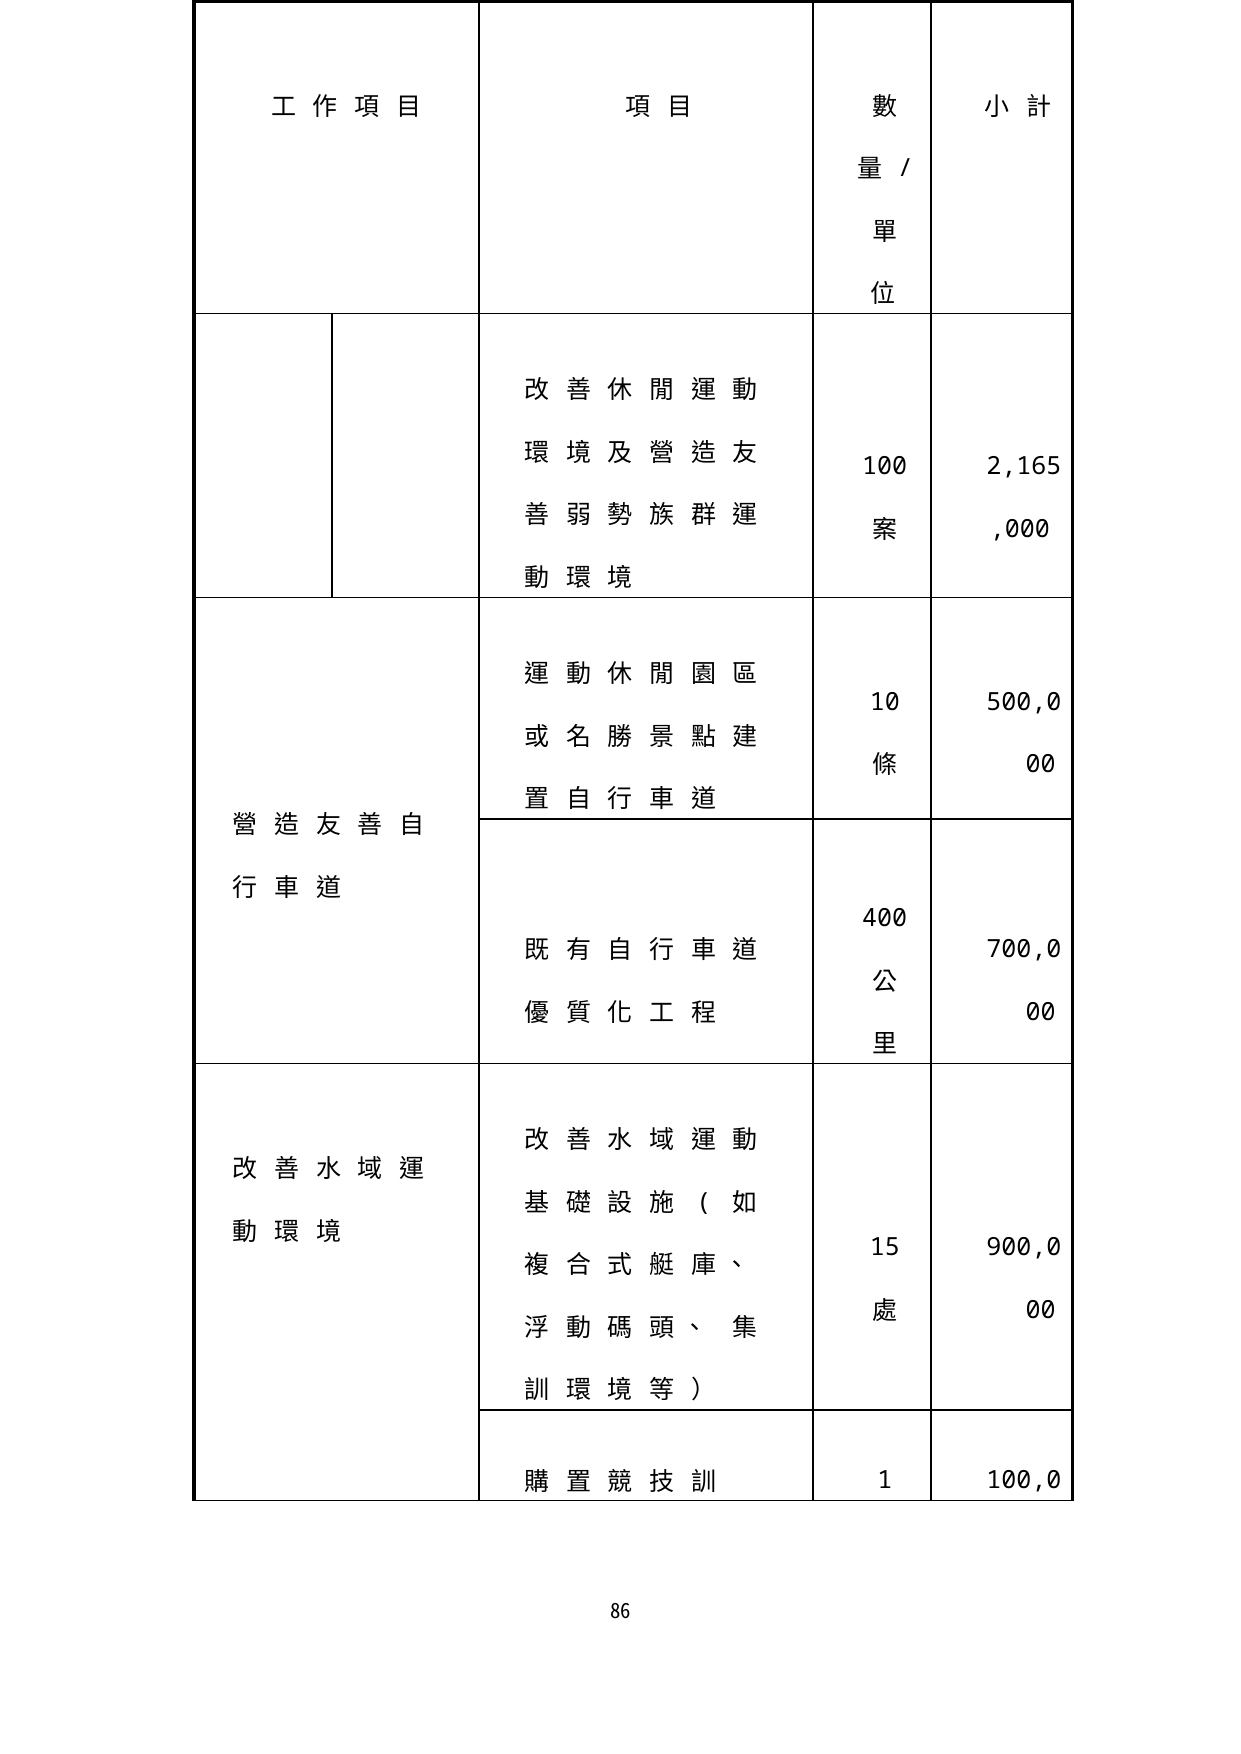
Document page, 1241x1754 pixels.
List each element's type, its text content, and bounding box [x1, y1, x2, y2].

table_header 數量/單位 [814, 3, 930, 312]
table_cell 500,000 [932, 598, 1071, 818]
table_cell [196, 314, 331, 596]
table_cell 100,0 [932, 1411, 1071, 1500]
table_cell 100案 [814, 314, 930, 596]
table_cell 400公里 [814, 820, 930, 1062]
table_header 項目 [480, 3, 812, 312]
table_cell 改善水域運動環境 [196, 1064, 478, 1500]
table_cell 1 [814, 1411, 930, 1500]
table_cell 改善水域運動基礎設施(如複合式艇庫、浮動碼頭、集訓環境等） [480, 1064, 812, 1409]
table_header 工作項目 [196, 3, 478, 312]
table_cell 2,165,000 [932, 314, 1071, 596]
table_cell [333, 314, 478, 596]
table_cell 15處 [814, 1064, 930, 1409]
table_header 小計 [932, 3, 1071, 312]
table_cell 10條 [814, 598, 930, 818]
table_cell 900,000 [932, 1064, 1071, 1409]
table_cell 營造友善自行車道 [196, 598, 478, 1062]
table_cell 購置競技訓 [480, 1411, 812, 1500]
table_cell 700,000 [932, 820, 1071, 1062]
table_cell 運動休閒園區或名勝景點建置自行車道 [480, 598, 812, 818]
table_cell 改善休閒運動環境及營造友善弱勢族群運動環境 [480, 314, 812, 596]
table_cell 既有自行車道優質化工程 [480, 820, 812, 1062]
